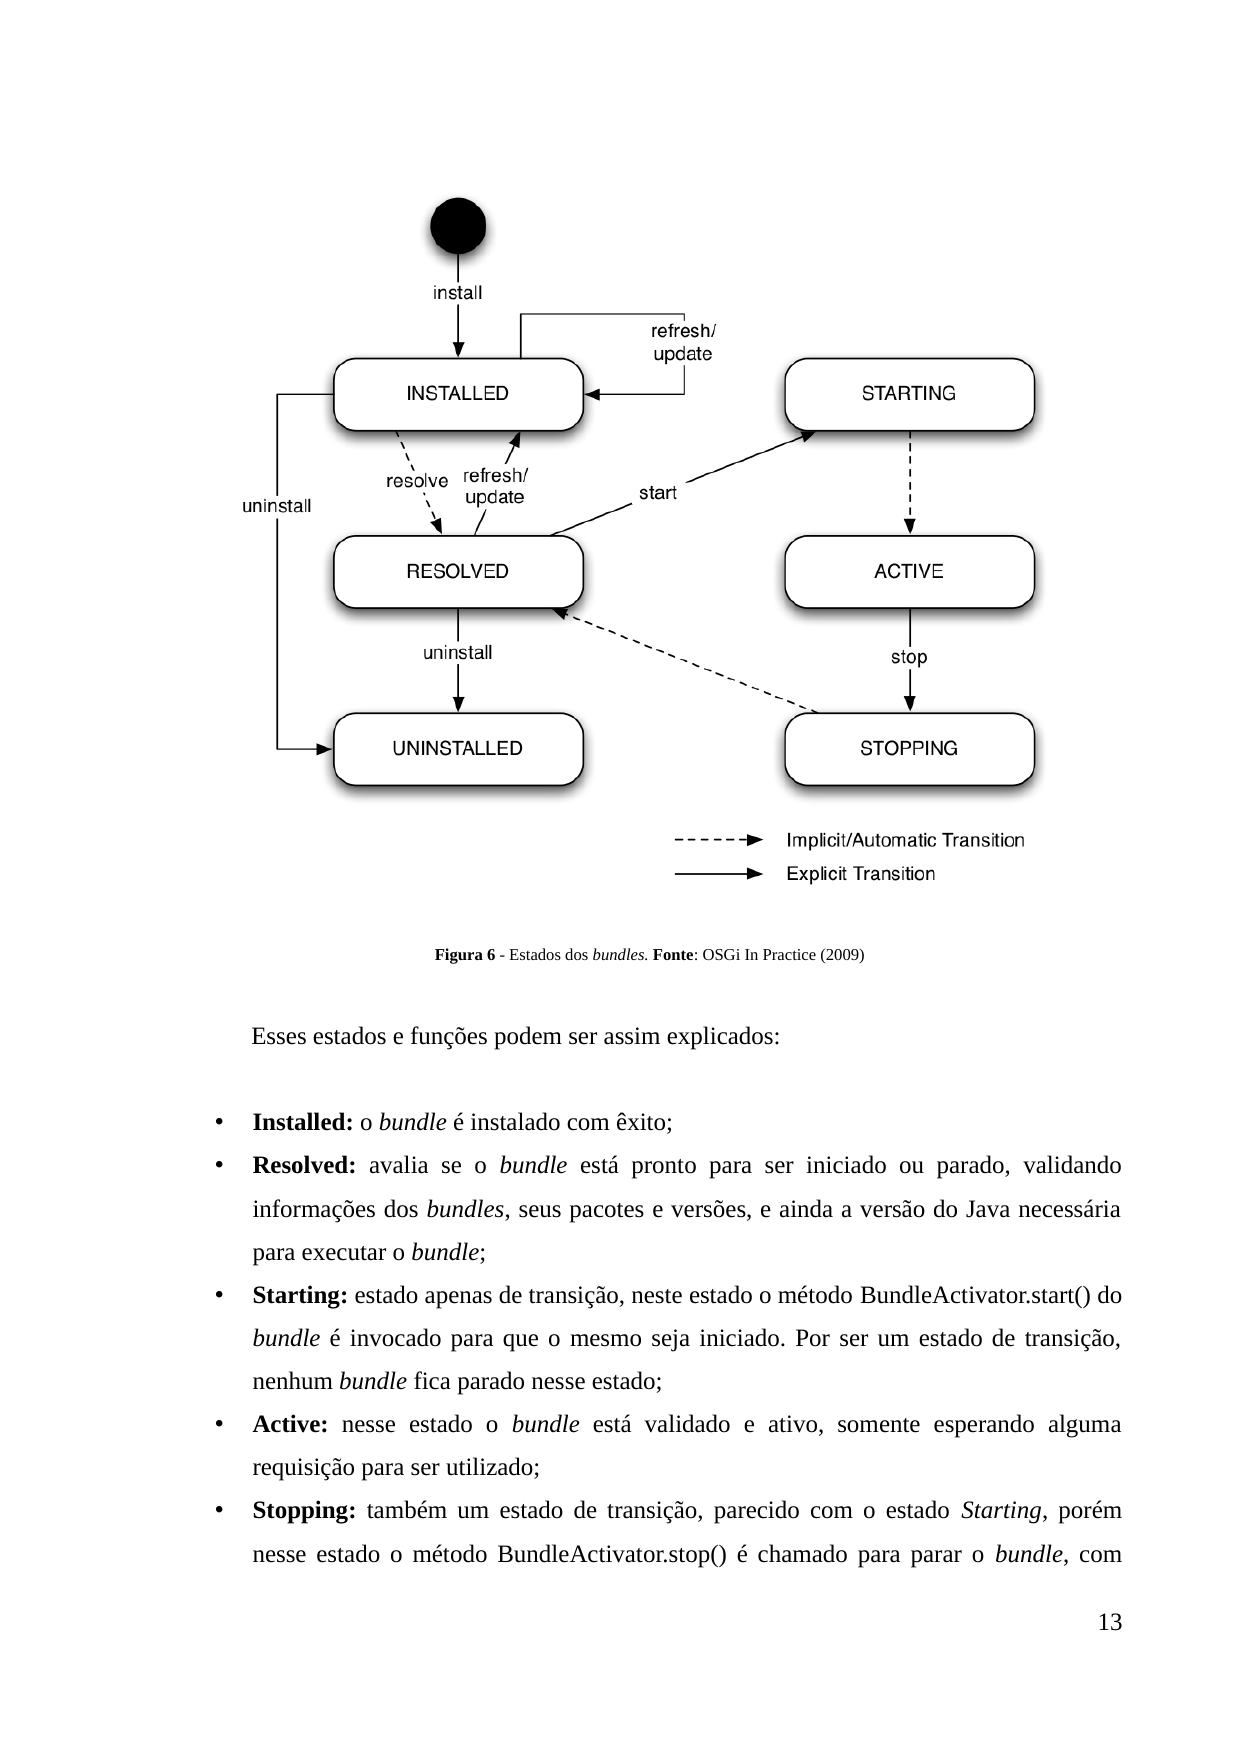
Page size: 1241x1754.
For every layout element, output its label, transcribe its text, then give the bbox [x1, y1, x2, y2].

text Esses estados e funções podem ser assim explicados: [177, 1021, 1122, 1050]
list Resolved: avalia se o bundle está pronto para ser iniciado ou parado, validando informações dos bundles, seus pacotes e versões, e ainda a versão do Java necessária para executar o bundle; [215, 1151, 1122, 1266]
picture [206, 177, 1093, 945]
list Active: nesse estado o bundle está validado e ativo, somente esperando alguma requisição para ser utilizado; [215, 1409, 1122, 1481]
text Figura 6 - Estados dos bundles. Fonte: OSGi In Practice (2009) [207, 945, 1092, 964]
list Stopping: também um estado de transição, parecido com o estado Starting, porém nesse estado o método BundleActivator.stop() é chamado para parar o bundle, com [215, 1496, 1122, 1567]
list Starting: estado apenas de transição, neste estado o método BundleActivator.start() do bundle é invocado para que o mesmo seja iniciado. Por ser um estado de transição, nenhum bundle fica parado nesse estado; [215, 1280, 1122, 1395]
list Installed: o bundle é instalado com êxito; [215, 1107, 1122, 1136]
